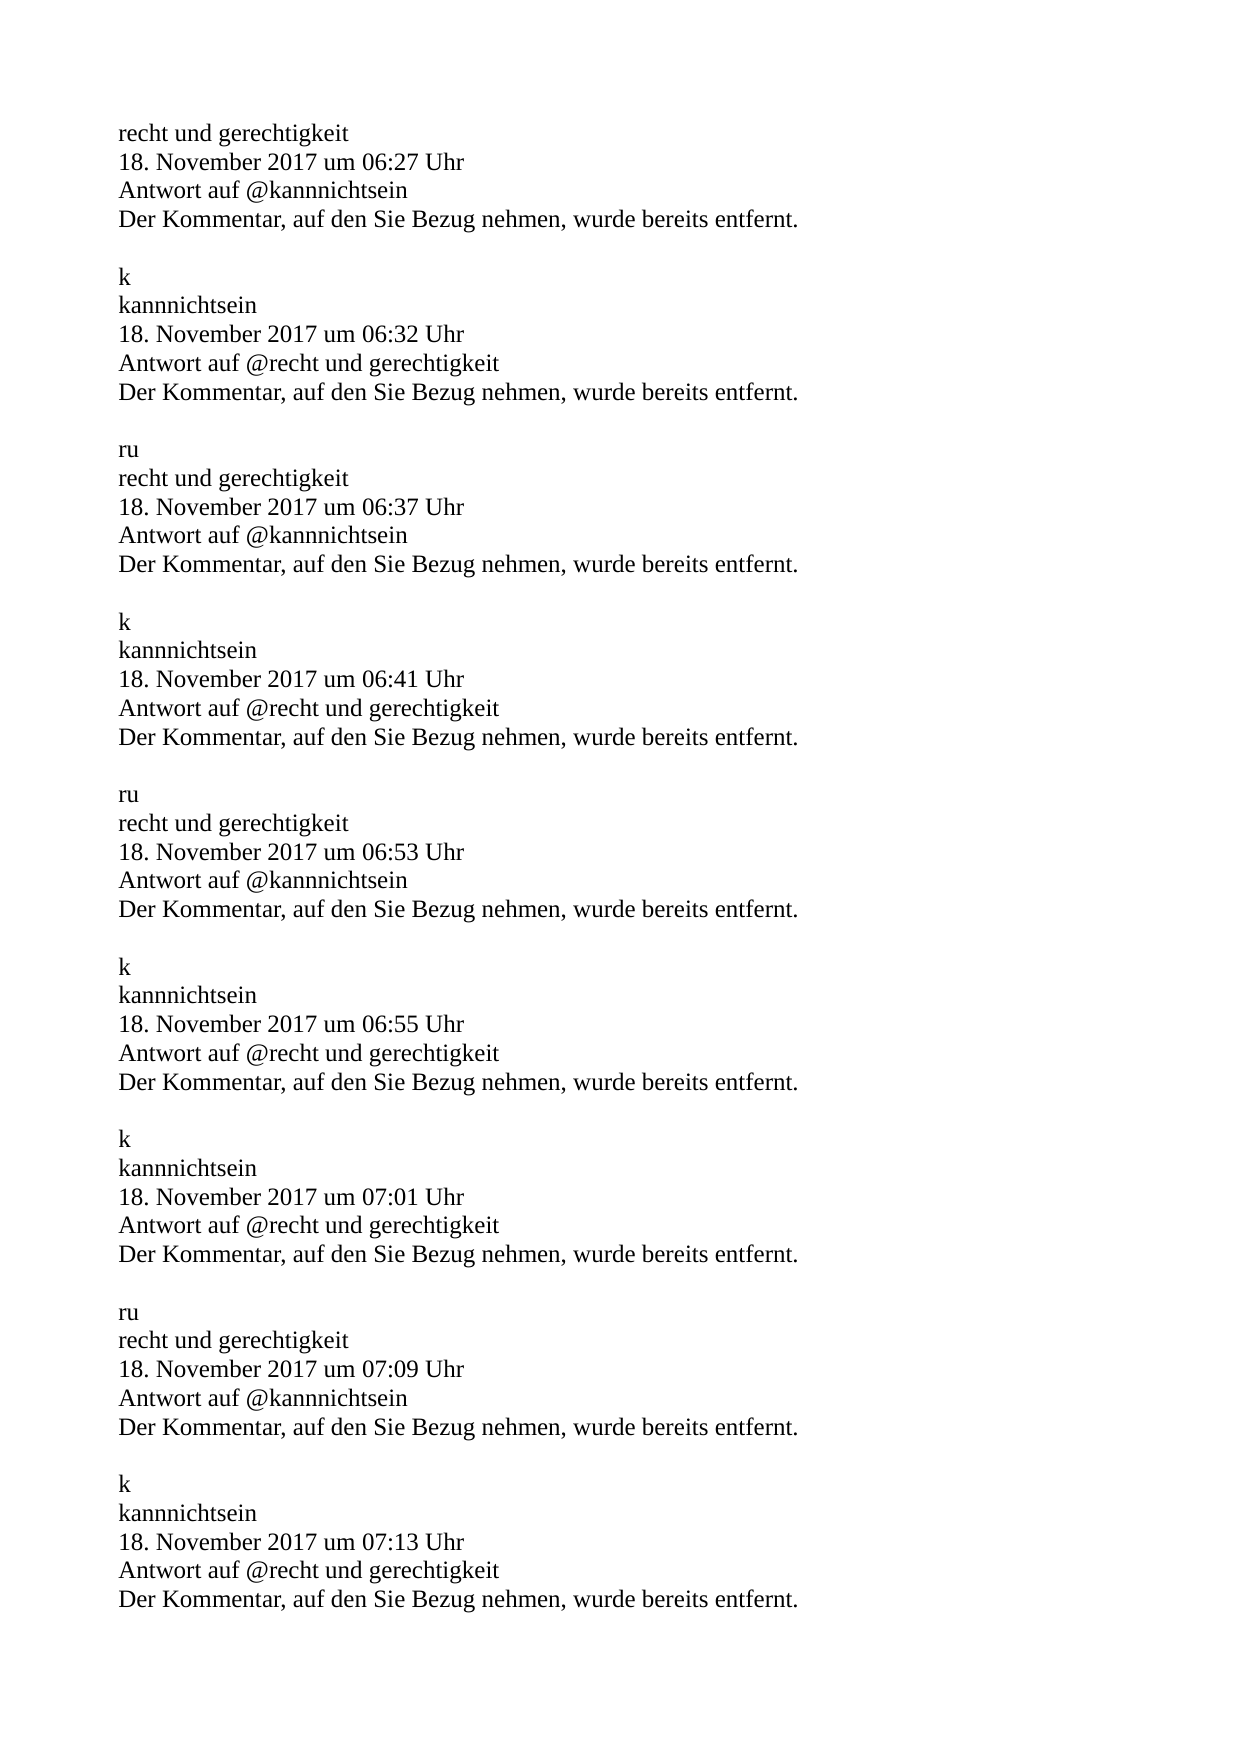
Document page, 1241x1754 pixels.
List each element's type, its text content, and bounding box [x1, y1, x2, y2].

text Der Kommentar, auf den Sie Bezug nehmen, wurde bereits entfernt. [118, 894, 1122, 923]
text 18. November 2017 um 06:53 Uhr [118, 837, 1122, 866]
text Antwort auf @kannnichtsein [118, 866, 1122, 894]
text k [118, 262, 1122, 291]
text 18. November 2017 um 06:41 Uhr [118, 664, 1122, 693]
text 18. November 2017 um 06:27 Uhr [118, 147, 1122, 176]
text recht und gerechtigkeit [118, 808, 1122, 837]
text Der Kommentar, auf den Sie Bezug nehmen, wurde bereits entfernt. [118, 1239, 1122, 1268]
text 18. November 2017 um 06:37 Uhr [118, 492, 1122, 521]
text recht und gerechtigkeit [118, 118, 1122, 147]
text Antwort auf @recht und gerechtigkeit [118, 1556, 1122, 1584]
text recht und gerechtigkeit [118, 1326, 1122, 1354]
text Der Kommentar, auf den Sie Bezug nehmen, wurde bereits entfernt. [118, 1067, 1122, 1096]
text kannnichtsein [118, 636, 1122, 664]
text Der Kommentar, auf den Sie Bezug nehmen, wurde bereits entfernt. [118, 1584, 1122, 1613]
text 18. November 2017 um 07:13 Uhr [118, 1527, 1122, 1556]
text Antwort auf @kannnichtsein [118, 521, 1122, 549]
text ru [118, 779, 1122, 808]
text Antwort auf @recht und gerechtigkeit [118, 1038, 1122, 1067]
text 18. November 2017 um 07:09 Uhr [118, 1354, 1122, 1383]
text Der Kommentar, auf den Sie Bezug nehmen, wurde bereits entfernt. [118, 1412, 1122, 1441]
text k [118, 1124, 1122, 1153]
text 18. November 2017 um 06:32 Uhr [118, 319, 1122, 348]
text k [118, 607, 1122, 636]
text Antwort auf @recht und gerechtigkeit [118, 693, 1122, 722]
text ru [118, 434, 1122, 463]
text kannnichtsein [118, 291, 1122, 319]
text Der Kommentar, auf den Sie Bezug nehmen, wurde bereits entfernt. [118, 549, 1122, 578]
text Antwort auf @recht und gerechtigkeit [118, 1211, 1122, 1239]
text Der Kommentar, auf den Sie Bezug nehmen, wurde bereits entfernt. [118, 204, 1122, 233]
text k [118, 1469, 1122, 1498]
text ru [118, 1297, 1122, 1326]
text kannnichtsein [118, 1153, 1122, 1182]
text Der Kommentar, auf den Sie Bezug nehmen, wurde bereits entfernt. [118, 722, 1122, 751]
text Der Kommentar, auf den Sie Bezug nehmen, wurde bereits entfernt. [118, 377, 1122, 406]
text 18. November 2017 um 07:01 Uhr [118, 1182, 1122, 1211]
text recht und gerechtigkeit [118, 463, 1122, 492]
text Antwort auf @recht und gerechtigkeit [118, 348, 1122, 377]
text kannnichtsein [118, 1498, 1122, 1527]
text kannnichtsein [118, 981, 1122, 1009]
text 18. November 2017 um 06:55 Uhr [118, 1009, 1122, 1038]
text Antwort auf @kannnichtsein [118, 176, 1122, 204]
text Antwort auf @kannnichtsein [118, 1383, 1122, 1412]
text k [118, 952, 1122, 981]
